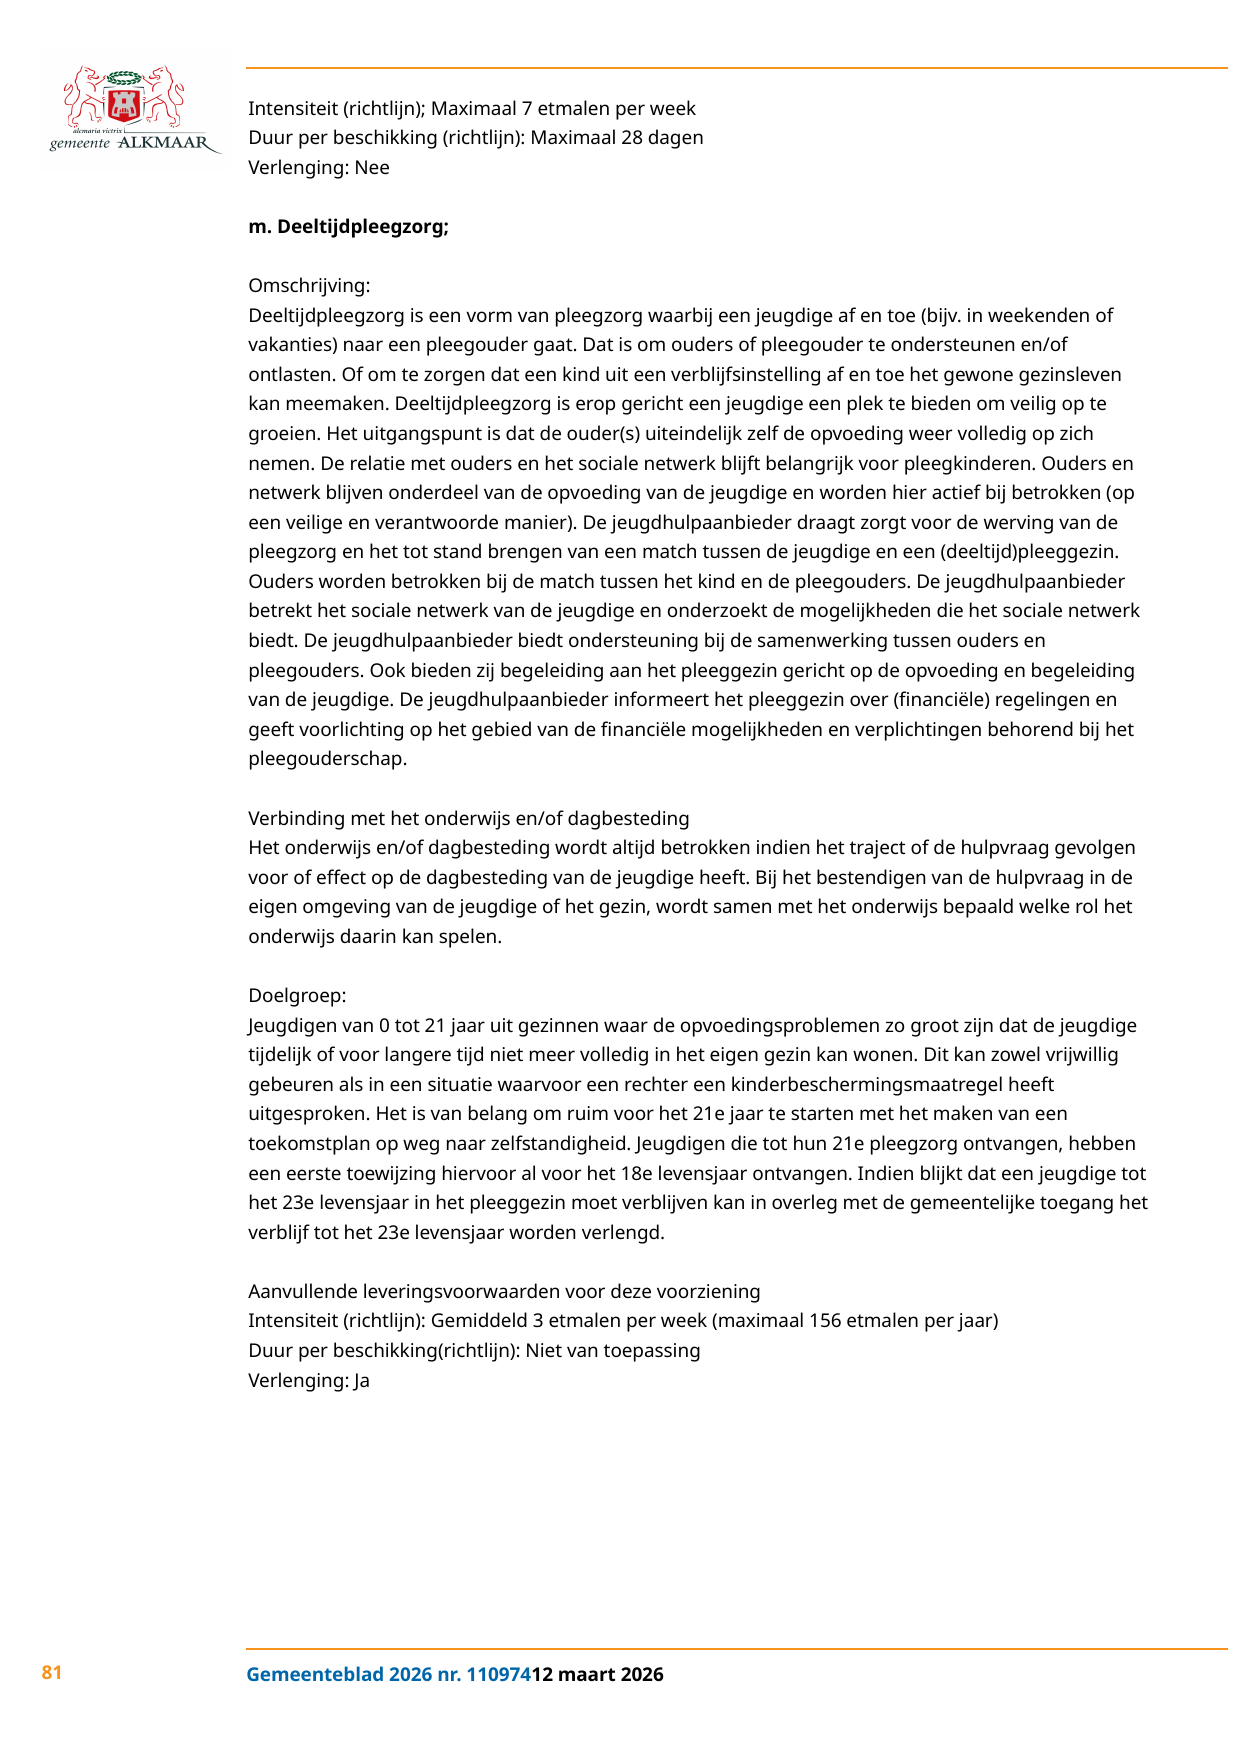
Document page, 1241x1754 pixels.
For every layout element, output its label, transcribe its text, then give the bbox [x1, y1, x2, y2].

text Het onderwijs en/of dagbesteding wordt altijd betrokken indien het traject of de hulpvraag gevolgen voor of effect op de dagbesteding van de jeugdige heeft. Bij het bestendigen van de hulpvraag in de eigen omgeving van de jeugdige of het gezin, wordt samen met het onderwijs bepaald welke rol het onderwijs daarin kan spelen. [248, 834, 1152, 949]
text Jeugdigen van 0 tot 21 jaar uit gezinnen waar de opvoedingsproblemen zo groot zijn dat de jeugdige tijdelijk of voor langere tijd niet meer volledig in het eigen gezin kan wonen. Dit kan zowel vrijwillig gebeuren als in een situatie waarvoor een rechter een kinderbeschermingsmaatregel heeft uitgesproken. Het is van belang om ruim voor het 21e jaar te starten met het maken van een toekomstplan op weg naar zelfstandigheid. Jeugdigen die tot hun 21e pleegzorg ontvangen, hebben een eerste toewijzing hiervoor al voor het 18e levensjaar ontvangen. Indien blijkt dat een jeugdige tot het 23e levensjaar in het pleeggezin moet verblijven kan in overleg met de gemeentelijke toegang het verblijf tot het 23e levensjaar worden verlengd. [248, 1012, 1152, 1245]
text Deeltijdpleegzorg is een vorm van pleegzorg waarbij een jeugdige af en toe (bijv. in weekenden of vakanties) naar een pleegouder gaat. Dat is om ouders of pleegouder te ondersteunen en/of ontlasten. Of om te zorgen dat een kind uit een verblijfsinstelling af en toe het gewone gezinsleven kan meemaken. Deeltijdpleegzorg is erop gericht een jeugdige een plek te bieden om veilig op te groeien. Het uitgangspunt is dat de ouder(s) uiteindelijk zelf de opvoeding weer volledig op zich nemen. De relatie met ouders en het sociale netwerk blijft belangrijk voor pleegkinderen. Ouders en netwerk blijven onderdeel van de opvoeding van de jeugdige en worden hier actief bij betrokken (op een veilige en verantwoorde manier). De jeugdhulpaanbieder draagt zorgt voor de werving van de pleegzorg en het tot stand brengen van een match tussen de jeugdige en een (deeltijd)pleeggezin. Ouders worden betrokken bij de match tussen het kind en de pleegouders. De jeugdhulpaanbieder betrekt het sociale netwerk van de jeugdige en onderzoekt de mogelijkheden die het sociale netwerk biedt. De jeugdhulpaanbieder biedt ondersteuning bij de samenwerking tussen ouders en pleegouders. Ook bieden zij begeleiding aan het pleeggezin gericht op de opvoeding en begeleiding van de jeugdige. De jeugdhulpaanbieder informeert het pleeggezin over (financiële) regelingen en geeft voorlichting op het gebied van de financiële mogelijkheden en verplichtingen behorend bij het pleegouderschap. [248, 302, 1152, 771]
text m. Deeltijdpleegzorg; [248, 213, 1152, 239]
text Intensiteit (richtlijn): Gemiddeld 3 etmalen per week (maximaal 156 etmalen per jaar) [248, 1308, 1152, 1333]
text Omschrijving: [248, 272, 1152, 298]
text Verbinding met het onderwijs en/of dagbesteding [248, 805, 1152, 831]
text Doelgroep: [248, 982, 1152, 1008]
text Intensiteit (richtlijn); Maximaal 7 etmalen per week [248, 95, 1152, 121]
text Duur per beschikking(richtlijn): Niet van toepassing [248, 1337, 1152, 1363]
text Verlenging: Nee [248, 154, 1152, 180]
text Verlenging: Ja [248, 1367, 1152, 1393]
picture [41, 47, 231, 172]
text Aanvullende leveringsvoorwaarden voor deze voorziening [248, 1278, 1152, 1304]
text Duur per beschikking (richtlijn): Maximaal 28 dagen [248, 124, 1152, 150]
